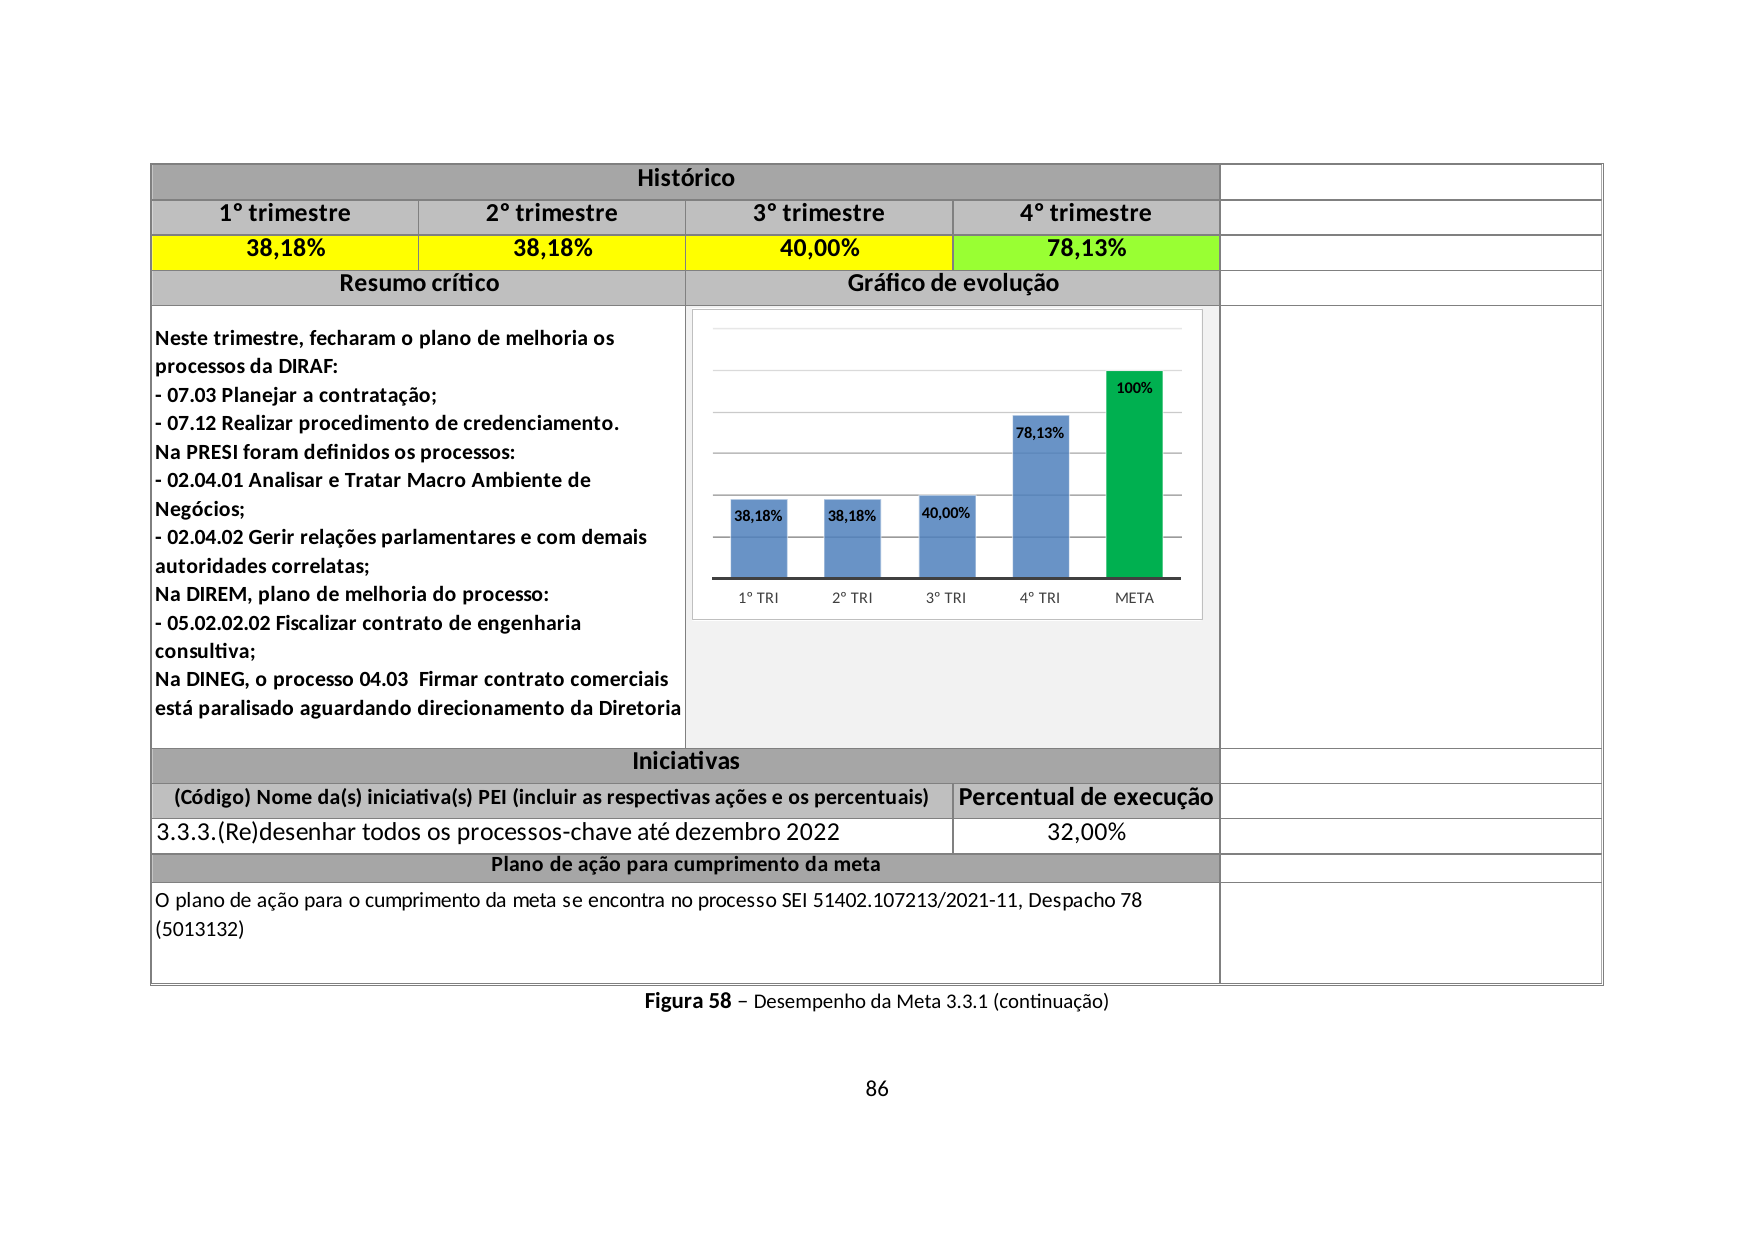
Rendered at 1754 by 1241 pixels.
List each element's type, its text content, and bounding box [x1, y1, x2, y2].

text Figura 58 – Desempenho da Meta 3.3.1 (continuação) [150, 986, 1604, 1014]
